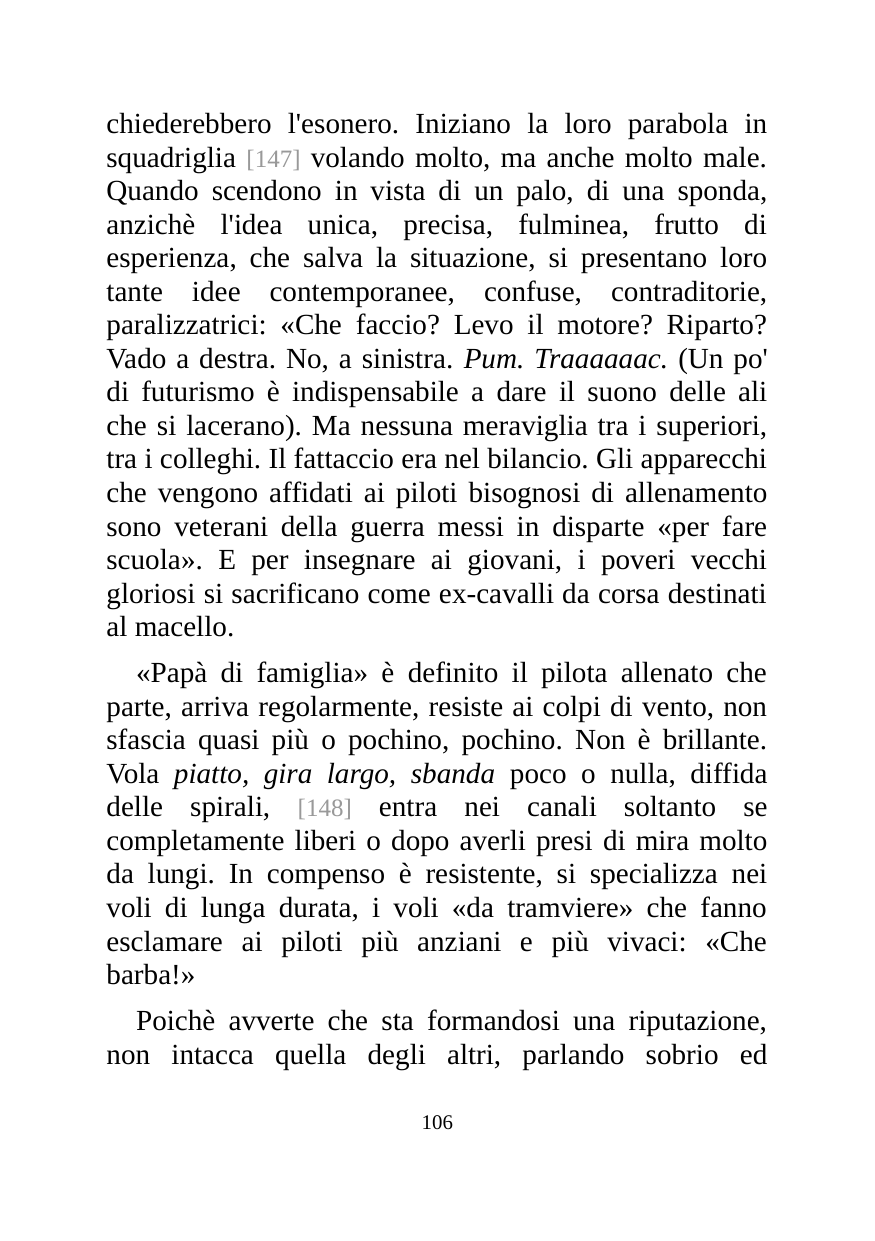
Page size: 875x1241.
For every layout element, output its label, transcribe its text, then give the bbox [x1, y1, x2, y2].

text Poichè avverte che sta formandosi una riputazione, non intacca quella degli altri, parlando sobrio ed [106, 1003, 768, 1070]
text chiederebbero l'esonero. Iniziano la loro parabola in squadriglia [147] volando molto, ma anche molto male. Quando scendono in vista di un palo, di una sponda, anzichè l'idea unica, precisa, fulminea, frutto di esperienza, che salva la situazione, si presentano loro tante idee contemporanee, confuse, contraditorie, paralizzatrici: «Che faccio? Levo il motore? Riparto? Vado a destra. No, a sinistra. Pum. Traaaaaac. (Un po' di futurismo è indispensabile a dare il suono delle ali che si lacerano). Ma nessuna meraviglia tra i superiori, tra i colleghi. Il fattaccio era nel bilancio. Gli apparecchi che vengono affidati ai piloti bisognosi di allenamento sono veterani della guerra messi in disparte «per fare scuola». E per insegnare ai giovani, i poveri vecchi gloriosi si sacrificano come ex-cavalli da corsa destinati al macello. [106, 106, 768, 643]
text «Papà di famiglia» è definito il pilota allenato che parte, arriva regolarmente, resiste ai colpi di vento, non sfascia quasi più o pochino, pochino. Non è brillante. Vola piatto, gira largo, sbanda poco o nulla, diffida delle spirali, [148] entra nei canali soltanto se completamente liberi o dopo averli presi di mira molto da lungi. In compenso è resistente, si specializza nei voli di lunga durata, i voli «da tramviere» che fanno esclamare ai piloti più anziani e più vivaci: «Che barba!» [106, 655, 768, 991]
